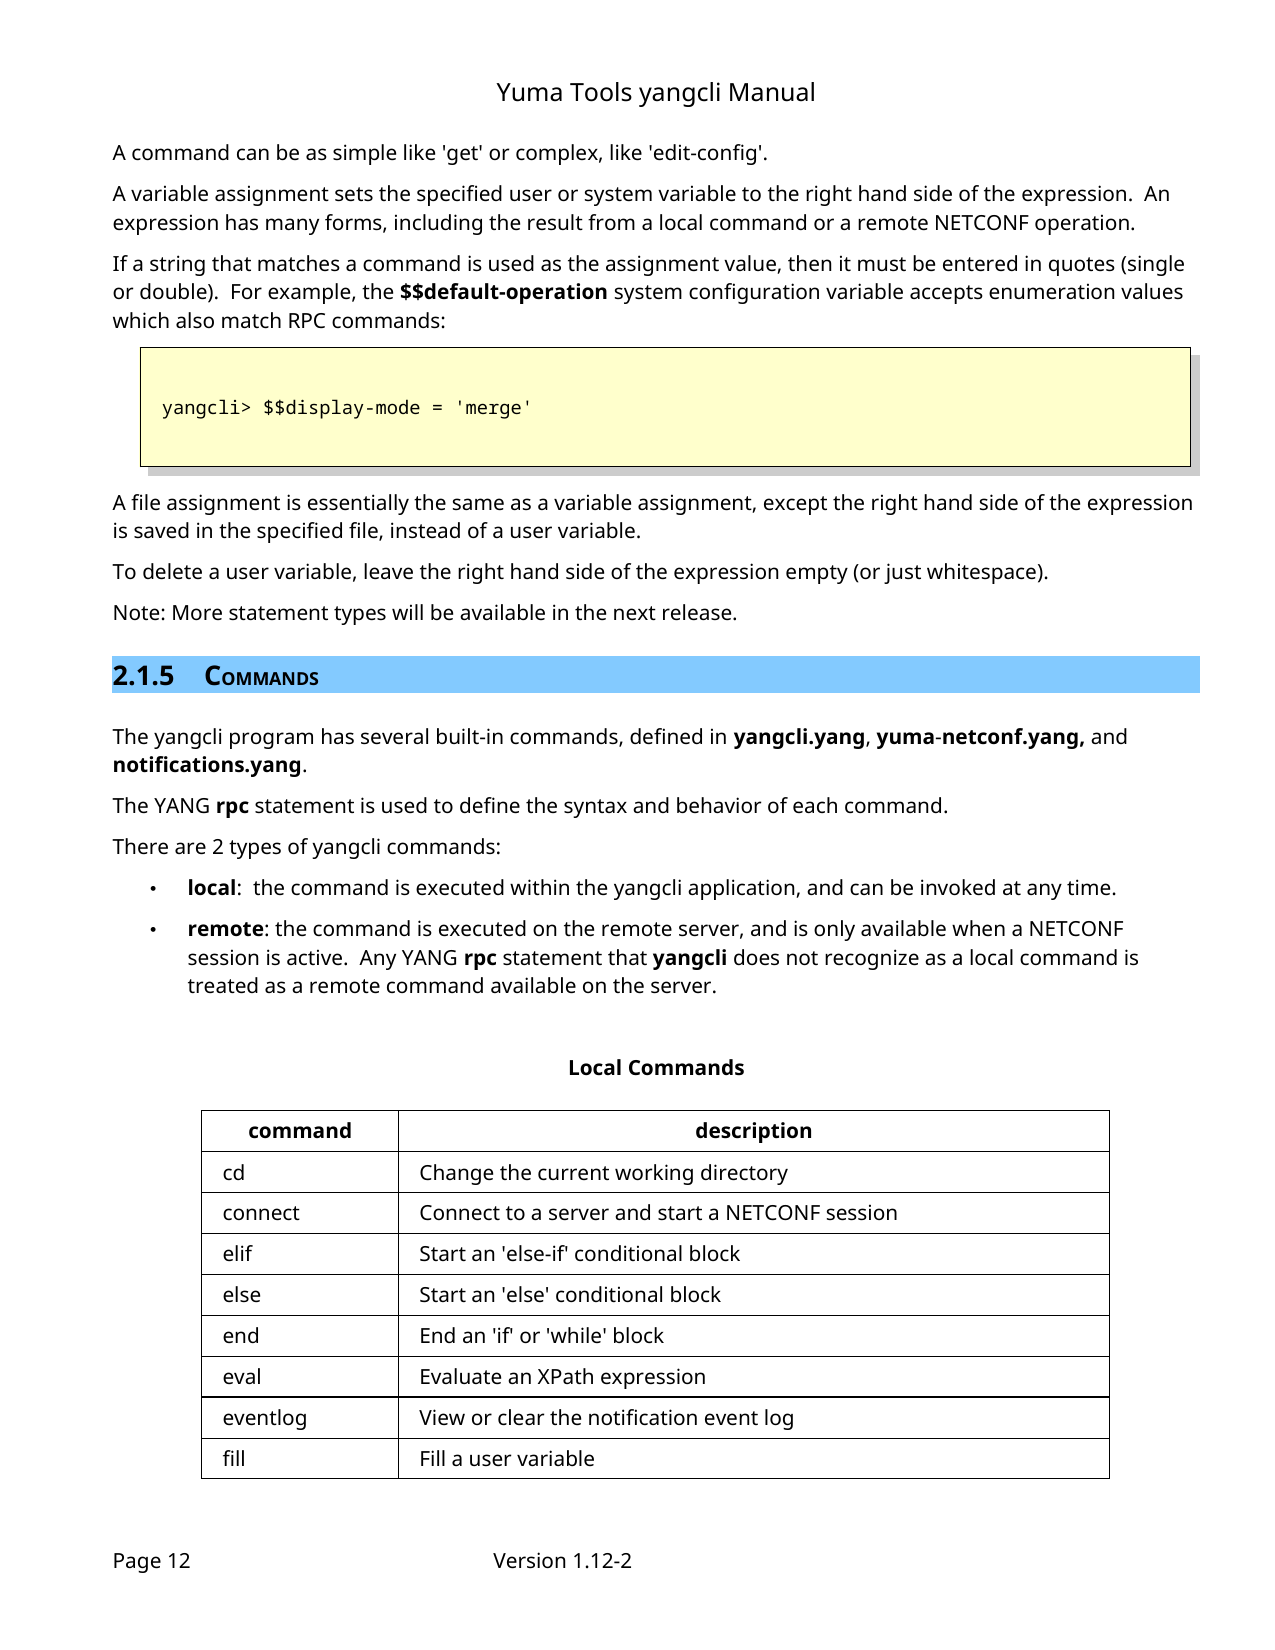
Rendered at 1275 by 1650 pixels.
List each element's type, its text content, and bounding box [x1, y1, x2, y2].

text Note: More statement types will be available in the next release. [112, 598, 1200, 627]
text If a string that matches a command is used as the assignment value, then it must be entered in quotes (single or double). For example, the $$default-operation system configuration variable accepts enumeration values which also match RPC commands: [112, 249, 1200, 334]
text A command can be as simple like 'get' or complex, like 'edit-config'. [112, 138, 1200, 167]
table_cell Evaluate an XPath expression [399, 1357, 1109, 1396]
table_cell Fill a user variable [399, 1439, 1109, 1478]
text A variable assignment sets the specified user or system variable to the right hand side of the expression. An expression has many forms, including the result from a local command or a remote NETCONF operation. [112, 179, 1200, 236]
table_cell Connect to a server and start a NETCONF session [399, 1193, 1109, 1233]
text yangcli> $$display-mode = 'merge' [141, 384, 1190, 420]
list remote: the command is executed on the remote server, and is only available when a NETCONF session is active. Any YANG rpc statement that yangcli does not recognize as a local command is treated as a remote command available on the server. [150, 914, 1200, 999]
table_cell eventlog [202, 1398, 398, 1437]
table_cell end [202, 1316, 398, 1356]
subtitle Local Commands [127, 1053, 1185, 1081]
list local: the command is executed within the yangcli application, and can be invoked at any time. [150, 873, 1200, 902]
table_cell cd [202, 1152, 398, 1192]
table_header description [399, 1111, 1109, 1151]
table_cell View or clear the notification event log [399, 1398, 1109, 1437]
table_cell eval [202, 1357, 398, 1396]
table_cell fill [202, 1439, 398, 1478]
text To delete a user variable, leave the right hand side of the expression empty (or just whitespace). [112, 557, 1200, 586]
text The yangcli program has several built-in commands, defined in yangcli.yang, yuma-netconf.yang, and notifications.yang. [112, 722, 1200, 779]
table_cell Start an 'else-if' conditional block [399, 1234, 1109, 1274]
table_cell connect [202, 1193, 398, 1233]
text There are 2 types of yangcli commands: [112, 832, 1200, 861]
table_cell else [202, 1275, 398, 1314]
text A file assignment is essentially the same as a variable assignment, except the right hand side of the expression is saved in the specified file, instead of a user variable. [112, 488, 1200, 545]
text The YANG rpc statement is used to define the syntax and behavior of each command. [112, 791, 1200, 820]
table_header command [202, 1111, 398, 1151]
table_cell End an 'if' or 'while' block [399, 1316, 1109, 1356]
table_cell Change the current working directory [399, 1152, 1109, 1192]
subtitle Commands [112, 656, 1200, 693]
table_cell elif [202, 1234, 398, 1274]
table_cell Start an 'else' conditional block [399, 1275, 1109, 1314]
